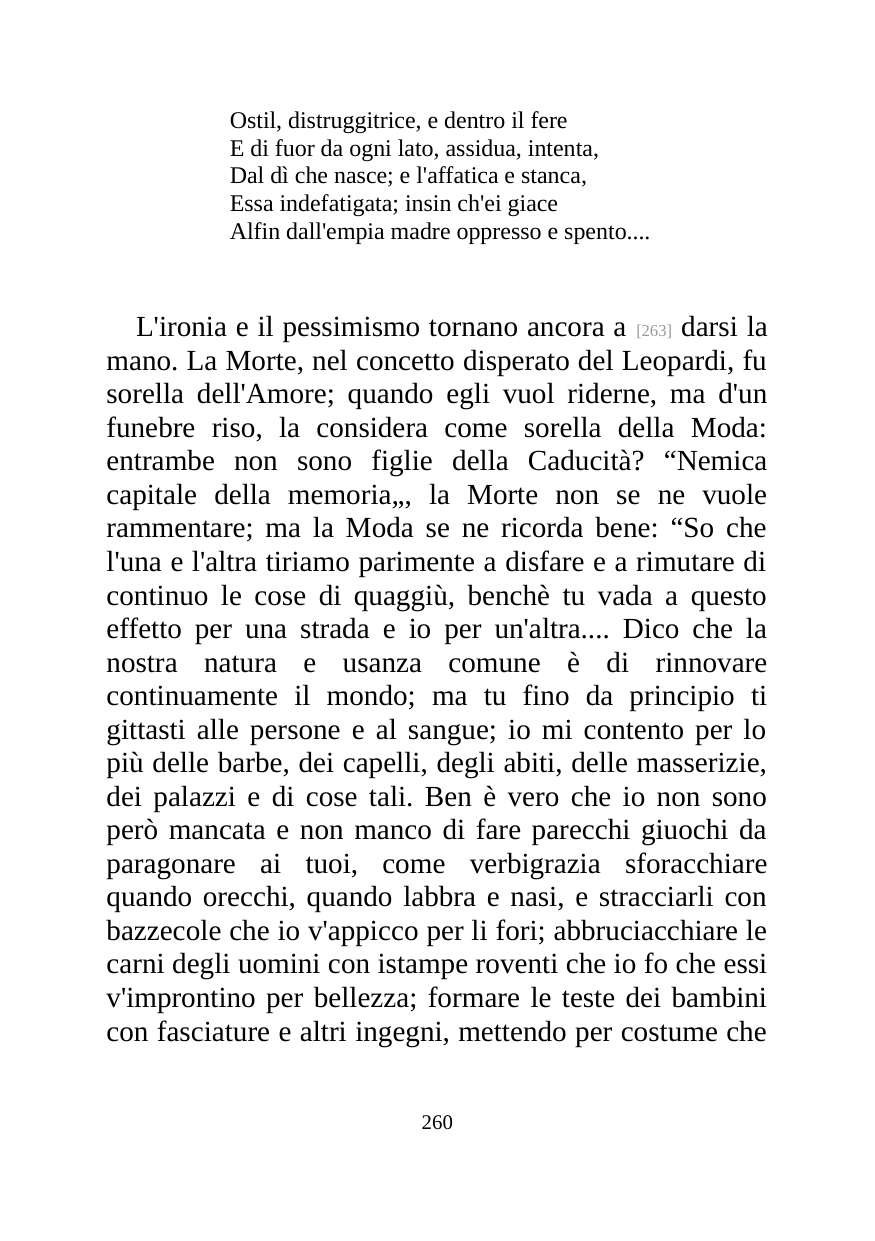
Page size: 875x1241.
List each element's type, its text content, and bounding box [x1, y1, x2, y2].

text E di fuor da ogni lato, assidua, intenta, [200, 134, 768, 161]
text L'ironia e il pessimismo tornano ancora a [263] darsi la mano. La Morte, nel concetto disperato del Leopardi, fu sorella dell'Amore; quando egli vuol riderne, ma d'un funebre riso, la considera come sorella della Moda: entrambe non sono figlie della Caducità? “Nemica capitale della memoria„, la Morte non se ne vuole rammentare; ma la Moda se ne ricorda bene: “So che l'una e l'altra tiriamo parimente a disfare e a rimutare di continuo le cose di quaggiù, benchè tu vada a questo effetto per una strada e io per un'altra.... Dico che la nostra natura e usanza comune è di rinnovare continuamente il mondo; ma tu fino da principio ti gittasti alle persone e al sangue; io mi contento per lo più delle barbe, dei capelli, degli abiti, delle masserizie, dei palazzi e di cose tali. Ben è vero che io non sono però mancata e non manco di fare parecchi giuochi da paragonare ai tuoi, come verbigrazia sforacchiare quando orecchi, quando labbra e nasi, e stracciarli con bazzecole che io v'appicco per li fori; abbruciacchiare le carni degli uomini con istampe roventi che io fo che essi v'improntino per bellezza; formare le teste dei bambini con fasciature e altri ingegni, mettendo per costume che [106, 309, 768, 1047]
text Ostil, distruggitrice, e dentro il fere [200, 106, 768, 134]
text Dal dì che nasce; e l'affatica e stanca, [200, 161, 768, 189]
text Alfin dall'empia madre oppresso e spento.... [200, 217, 768, 244]
text Essa indefatigata; insin ch'ei giace [200, 189, 768, 217]
